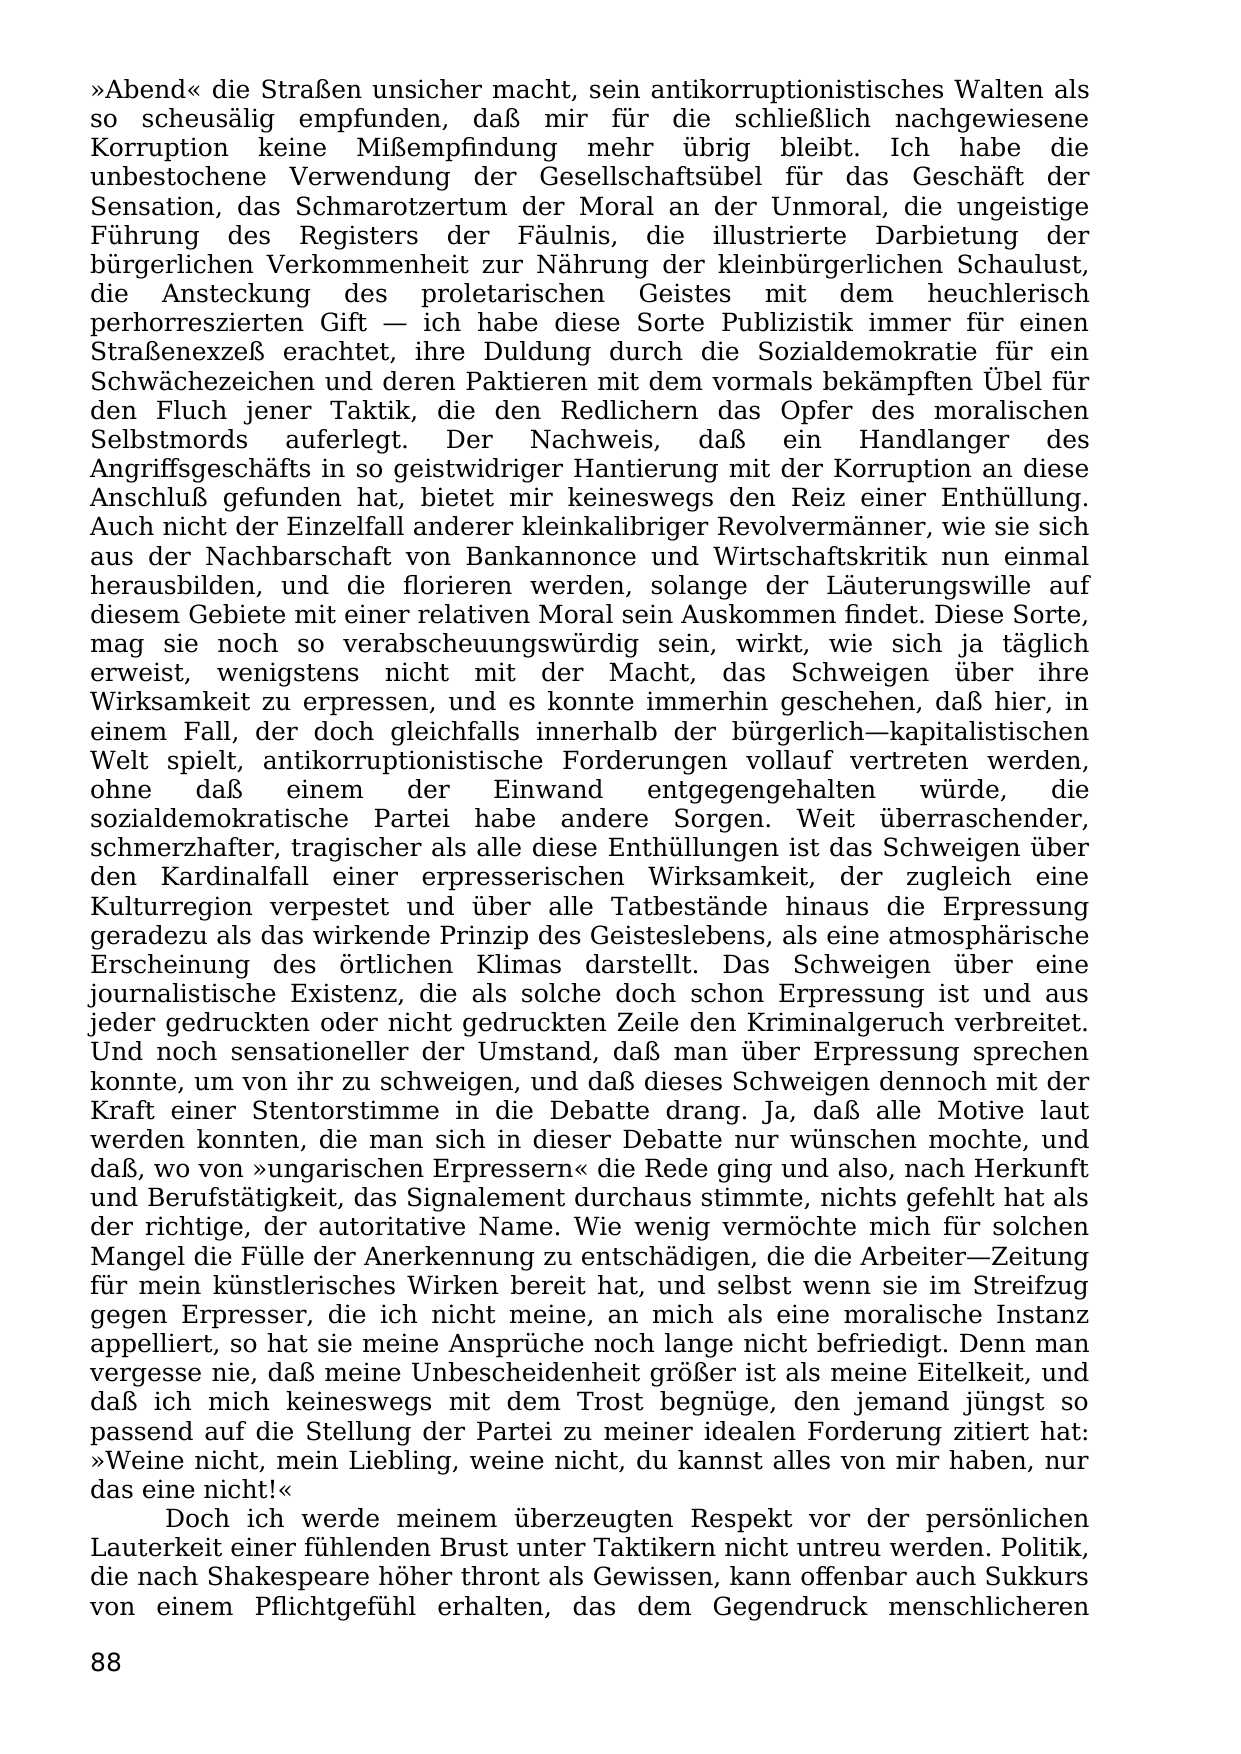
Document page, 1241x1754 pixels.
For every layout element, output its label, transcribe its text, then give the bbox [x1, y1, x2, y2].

text »Abend« die Straßen unsicher macht, sein antikorruptionistisches Walten als so scheusälig empfunden, daß mir für die schließlich nachgewiesene Korruption keine Mißempfindung mehr übrig bleibt. Ich habe die unbestochene Verwendung der Gesellschaftsübel für das Geschäft der Sensation, das Schmarotzertum der Moral an der Unmoral, die ungeistige Führung des Registers der Fäulnis, die illustrierte Darbietung der bürgerlichen Verkommenheit zur Nährung der kleinbürgerlichen Schaulust, die Ansteckung des proletarischen Geistes mit dem heuchlerisch perhorreszierten Gift — ich habe diese Sorte Publizistik immer für einen Straßenexzeß erachtet, ihre Duldung durch die Sozialdemokratie für ein Schwächezeichen und deren Paktieren mit dem vormals bekämpften Übel für den Fluch jener Taktik, die den Redlichern das Opfer des moralischen Selbstmords auferlegt. Der Nachweis, daß ein Handlanger des Angriffsgeschäfts in so geistwidriger Hantierung mit der Korruption an diese Anschluß gefunden hat, bietet mir keineswegs den Reiz einer Enthüllung. Auch nicht der Einzelfall anderer kleinkalibriger Revolvermänner, wie sie sich aus der Nachbarschaft von Bankannonce und Wirtschaftskritik nun einmal herausbilden, und die florieren werden, solange der Läuterungswille auf diesem Gebiete mit einer relativen Moral sein Auskommen findet. Diese Sorte, mag sie noch so verabscheuungswürdig sein, wirkt, wie sich ja täglich erweist, wenigstens nicht mit der Macht, das Schweigen über ihre Wirksamkeit zu erpressen, und es konnte immerhin geschehen, daß hier, in einem Fall, der doch gleichfalls innerhalb der bürgerlich—kapitalistischen Welt spielt, antikorruptionistische Forderungen vollauf vertreten werden, ohne daß einem der Einwand entgegengehalten würde, die sozialdemokratische Partei habe andere Sorgen. Weit überraschender, schmerzhafter, tragischer als alle diese Enthüllungen ist das Schweigen über den Kardinalfall einer erpresserischen Wirksamkeit, der zugleich eine Kulturregion verpestet und über alle Tatbestände hinaus die Erpressung geradezu als das wirkende Prinzip des Geisteslebens, als eine atmosphärische Erscheinung des örtlichen Klimas darstellt. Das Schweigen über eine journalistische Existenz, die als solche doch schon Erpressung ist und aus jeder gedruckten oder nicht gedruckten Zeile den Kriminalgeruch verbreitet. Und noch sensationeller der Umstand, daß man über Erpressung sprechen konnte, um von ihr zu schweigen, und daß dieses Schweigen dennoch mit der Kraft einer Stentorstimme in die Debatte drang. Ja, daß alle Motive laut werden konnten, die man sich in dieser Debatte nur wünschen mochte, und daß, wo von »ungarischen Erpressern« die Rede ging und also, nach Herkunft und Berufstätigkeit, das Signalement durchaus stimmte, nichts gefehlt hat als der richtige, der autoritative Name. Wie wenig vermöchte mich für solchen Mangel die Fülle der Anerkennung zu entschädigen, die die Arbeiter—Zeitung für mein künstlerisches Wirken bereit hat, und selbst wenn sie im Streifzug gegen Erpresser, die ich nicht meine, an mich als eine moralische Instanz appelliert, so hat sie meine Ansprüche noch lange nicht befriedigt. Denn man vergesse nie, daß meine Unbescheidenheit größer ist als meine Eitelkeit, und daß ich mich keineswegs mit dem Trost begnüge, den jemand jüngst so passend auf die Stellung der Partei zu meiner idealen Forderung zitiert hat: »Weine nicht, mein Liebling, weine nicht, du kannst alles von mir haben, nur das eine nicht!« [90, 75, 1091, 1504]
text Doch ich werde meinem überzeugten Respekt vor der persönlichen Lauterkeit einer fühlenden Brust unter Taktikern nicht untreu werden. Politik, die nach Shakespeare höher thront als Gewissen, kann offenbar auch Sukkurs von einem Pflichtgefühl erhalten, das dem Gegendruck menschlicheren [90, 1504, 1091, 1621]
